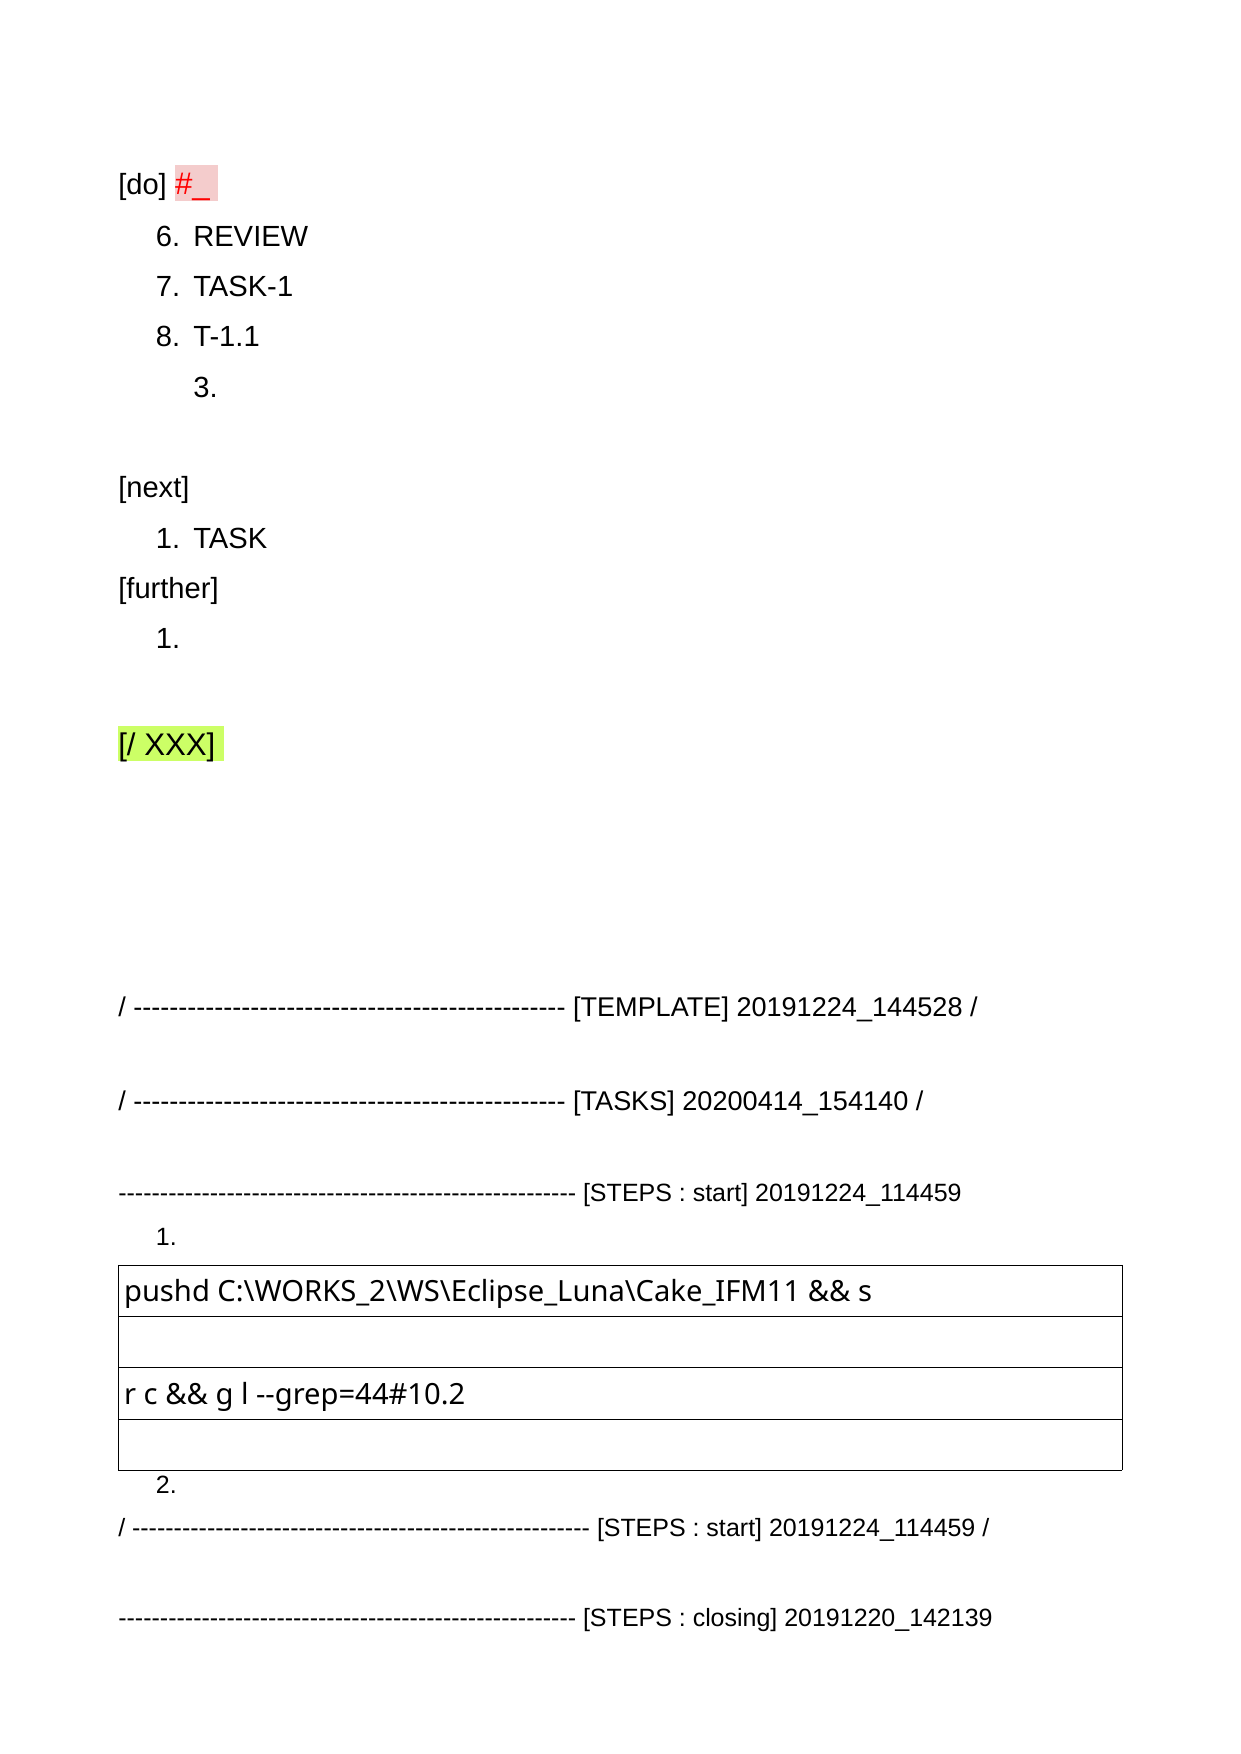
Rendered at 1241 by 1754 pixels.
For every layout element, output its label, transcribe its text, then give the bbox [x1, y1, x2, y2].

list TASK-1 [156, 269, 1122, 303]
table_cell [119, 1317, 1122, 1367]
text / ------------------------------------------------ [TEMPLATE] 20191224_144528 / [118, 991, 1122, 1022]
list TASK [156, 521, 1122, 554]
text / ------------------------------------------------------- [STEPS : start] 20191224_114459 / [118, 1513, 1122, 1542]
text ------------------------------------------------------- [STEPS : start] 20191224_114459 [118, 1178, 1122, 1207]
table_header pushd C:\WORKS_2\WS\Eclipse_Luna\Cake_IFM11 && s [119, 1266, 1122, 1316]
text [/ XXX] [118, 672, 1122, 761]
text [next] [118, 470, 1122, 504]
text ------------------------------------------------------- [STEPS : closing] 20191220_142139 [118, 1603, 1122, 1632]
list T-1.1 [156, 319, 1122, 353]
text / ------------------------------------------------ [TASKS] 20200414_154140 / [118, 1085, 1122, 1116]
table_cell r c && g l --grep=44#10.2 [119, 1368, 1122, 1418]
table_cell [119, 1420, 1122, 1470]
text [further] [118, 571, 1122, 604]
text [do] #_ [118, 165, 1122, 201]
list REVIEW [156, 219, 1122, 252]
